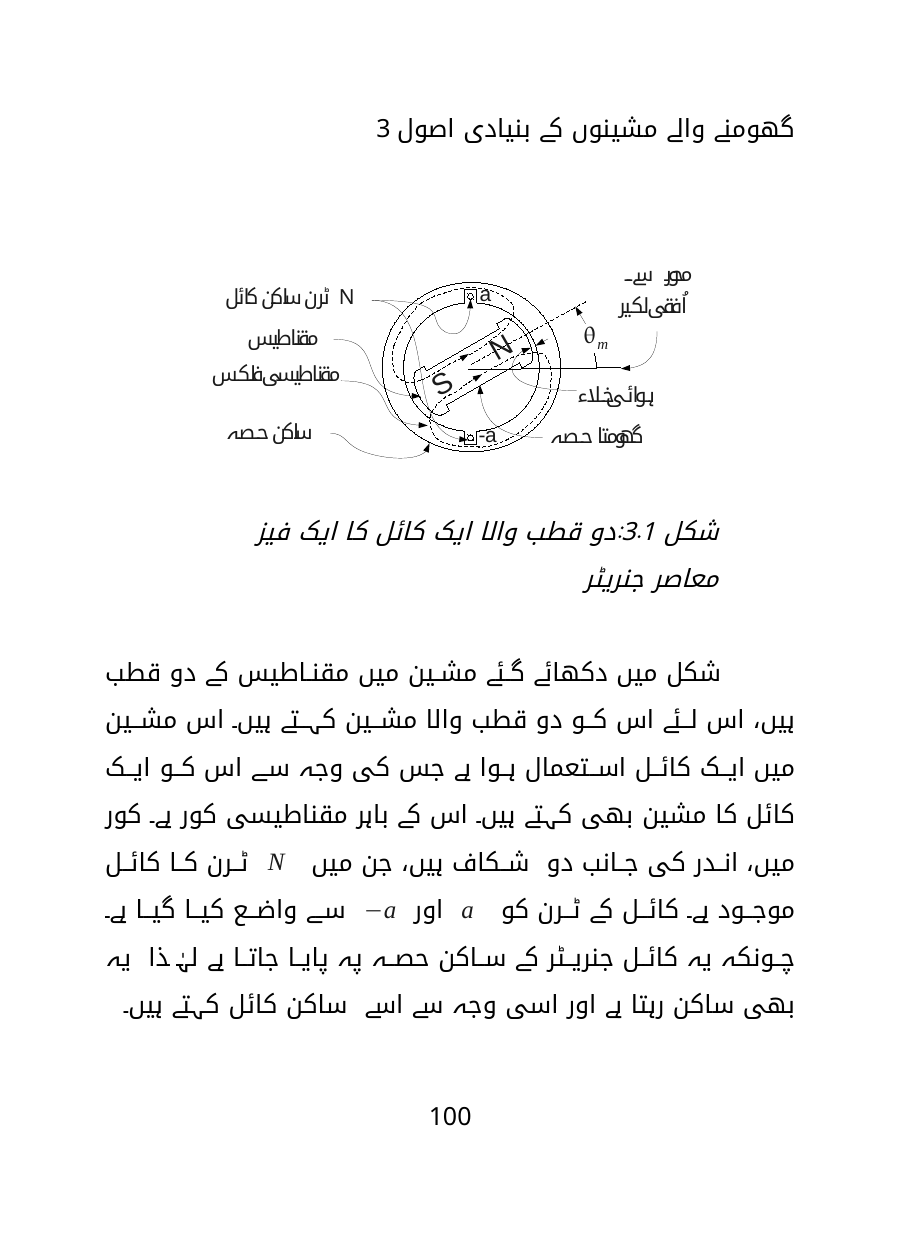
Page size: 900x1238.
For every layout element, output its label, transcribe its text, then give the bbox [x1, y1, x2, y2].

text شکل 3.1:دو قطب والا ایک کائل کا ایک فیز معاصر جنریٹر [182, 195, 718, 603]
text شکل میں دکھائے گئے مشین میں مقناطیس کے دو قطب ہیں، اس لئے اس کو دو قطب والا مشین کہتے ہیں۔ اس مشین میں ایک کائل استعمال ہوا ہے جس کی وجہ سے اس کو ایک کائل کا مشین بھی کہتے ہیں۔ اس کے باہر مقناطیسی کور ہے۔ کور میں، اندر کی جانب دو شکاف ہیں، جن میں ٹرن کا کائل موجود ہے۔ کائل کے ٹرن کو اورسے واضع کیا گیا ہے۔ چونکہ یہ کائل جنریٹر کے ساکن حصہ پہ پایا جاتا ہے لہٰذا یہ بھی ساکن رہتا ہے اور اسی وجہ سے اسے ساکن کائل کہتے ہیں۔ [105, 649, 795, 1029]
